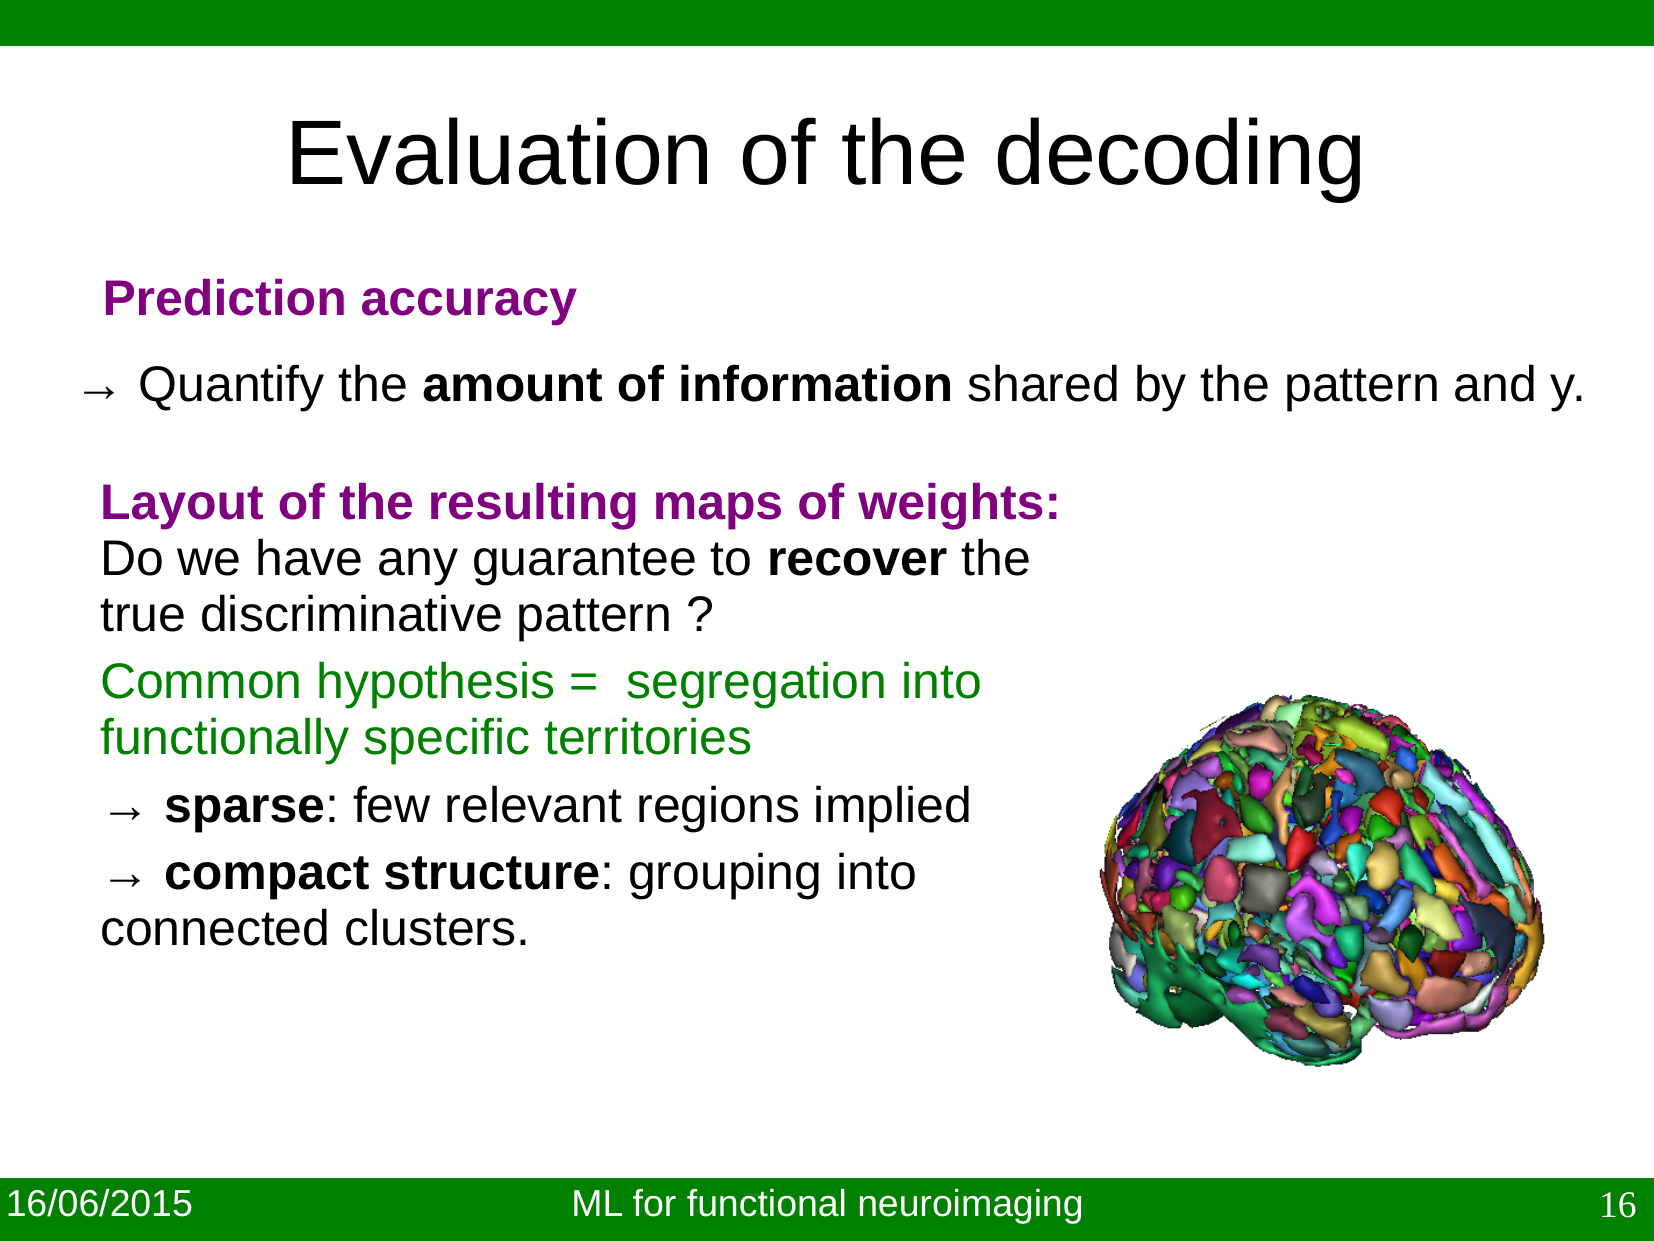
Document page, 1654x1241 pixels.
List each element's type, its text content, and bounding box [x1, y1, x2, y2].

picture [1065, 674, 1556, 1089]
text_box Layout of the resulting maps of weights: Do we have any guarantee to recover the true discriminative pattern ? Common hypothesis = segregation into functionally specific territories → sparse: few relevant regions implied → compact structure: grouping into connected clusters. [85, 467, 1081, 968]
text_box → Quantify the amount of information shared by the pattern and y. [60, 348, 1631, 421]
title Evaluation of the decoding [82, 56, 1571, 250]
text_box Prediction accuracy [87, 262, 613, 334]
